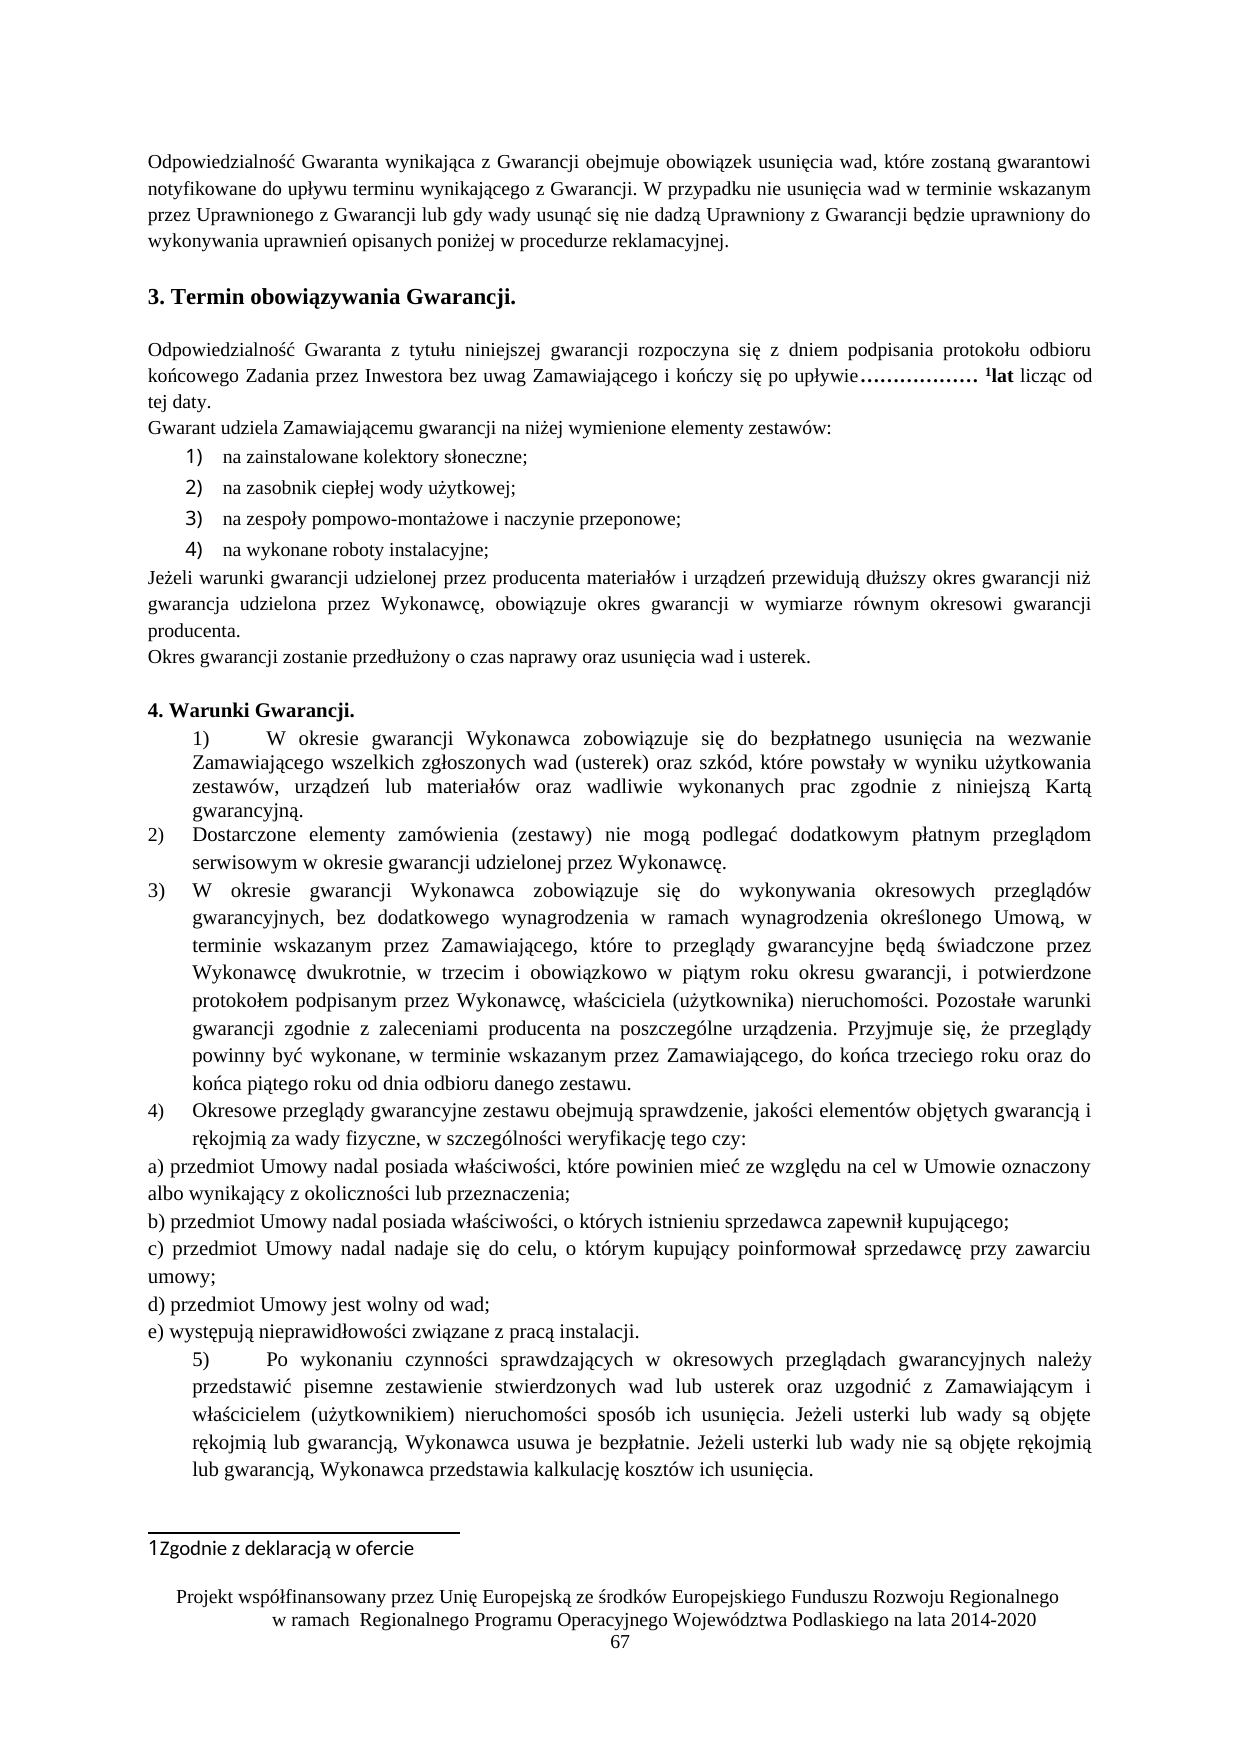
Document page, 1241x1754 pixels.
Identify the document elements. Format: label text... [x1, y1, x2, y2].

list na wykonane roboty instalacyjne; [185, 535, 1092, 562]
list na zespoły pompowo-montażowe i naczynie przeponowe; [185, 504, 1092, 531]
text Odpowiedzialność Gwaranta wynikająca z Gwarancji obejmuje obowiązek usunięcia wad, które zostaną gwarantowi notyfikowane do upływu terminu wynikającego z Gwarancji. W przypadku nie usunięcia wad w terminie wskazanym przez Uprawnionego z Gwarancji lub gdy wady usunąć się nie dadzą Uprawniony z Gwarancji będzie uprawniony do wykonywania uprawnień opisanych poniżej w procedurze reklamacyjnej. [148, 150, 1092, 252]
text 4. Warunki Gwarancji. [148, 698, 1092, 722]
list Po wykonaniu czynności sprawdzających w okresowych przeglądach gwarancyjnych należy przedstawić pisemne zestawienie stwierdzonych wad lub usterek oraz uzgodnić z Zamawiającym i właścicielem (użytkownikiem) nieruchomości sposób ich usunięcia. Jeżeli usterki lub wady są objęte rękojmią lub gwarancją, Wykonawca usuwa je bezpłatnie. Jeżeli usterki lub wady nie są objęte rękojmią lub gwarancją, Wykonawca przedstawia kalkulację kosztów ich usunięcia. [192, 1347, 1092, 1481]
text b) przedmiot Umowy nadal posiada właściwości, o których istnieniu sprzedawca zapewnił kupującego; [148, 1209, 1092, 1233]
text Jeżeli warunki gwarancji udzielonej przez producenta materiałów i urządzeń przewidują dłuższy okres gwarancji niż gwarancja udzielona przez Wykonawcę, obowiązuje okres gwarancji w wymiarze równym okresowi gwarancji producenta. [148, 566, 1092, 641]
list Dostarczone elementy zamówienia (zestawy) nie mogą podlegać dodatkowym płatnym przeglądom serwisowym w okresie gwarancji udzielonej przez Wykonawcę. [148, 822, 1092, 874]
list na zainstalowane kolektory słoneczne; [185, 442, 1092, 469]
text Zgodnie z deklaracją w ofercie [148, 1533, 1092, 1562]
text Odpowiedzialność Gwaranta z tytułu niniejszej gwarancji rozpoczyna się z dniem podpisania protokołu odbioru końcowego Zadania przez Inwestora bez uwag Zamawiającego i kończy się po upływie……………… lat licząc od tej daty. [148, 338, 1092, 413]
text e) występują nieprawidłowości związane z pracą instalacji. [148, 1319, 1092, 1343]
list na zasobnik ciepłej wody użytkowej; [185, 473, 1092, 500]
text Gwarant udziela Zamawiającemu gwarancji na niżej wymienione elementy zestawów: [148, 416, 1092, 439]
text d) przedmiot Umowy jest wolny od wad; [148, 1292, 1092, 1316]
list W okresie gwarancji Wykonawca zobowiązuje się do wykonywania okresowych przeglądów gwarancyjnych, bez dodatkowego wynagrodzenia w ramach wynagrodzenia określonego Umową, w terminie wskazanym przez Zamawiającego, które to przeglądy gwarancyjne będą świadczone przez Wykonawcę dwukrotnie, w trzecim i obowiązkowo w piątym roku okresu gwarancji, i potwierdzone protokołem podpisanym przez Wykonawcę, właściciela (użytkownika) nieruchomości. Pozostałe warunki gwarancji zgodnie z zaleceniami producenta na poszczególne urządzenia. Przyjmuje się, że przeglądy powinny być wykonane, w terminie wskazanym przez Zamawiającego, do końca trzeciego roku oraz do końca piątego roku od dnia odbioru danego zestawu. [148, 877, 1092, 1095]
text c) przedmiot Umowy nadal nadaje się do celu, o którym kupujący poinformował sprzedawcę przy zawarciu umowy; [148, 1236, 1092, 1288]
text Okres gwarancji zostanie przedłużony o czas naprawy oraz usunięcia wad i usterek. [148, 645, 1092, 667]
text a) przedmiot Umowy nadal posiada właściwości, które powinien mieć ze względu na cel w Umowie oznaczony albo wynikający z okoliczności lub przeznaczenia; [148, 1153, 1092, 1205]
text 3. Termin obowiązywania Gwarancji. [148, 283, 1092, 309]
list W okresie gwarancji Wykonawca zobowiązuje się do bezpłatnego usunięcia na wezwanie Zamawiającego wszelkich zgłoszonych wad (usterek) oraz szkód, które powstały w wyniku użytkowania zestawów, urządzeń lub materiałów oraz wadliwie wykonanych prac zgodnie z niniejszą Kartą gwarancyjną. [192, 726, 1092, 822]
list Okresowe przeglądy gwarancyjne zestawu obejmują sprawdzenie, jakości elementów objętych gwarancją i rękojmią za wady fizyczne, w szczególności weryfikację tego czy: [148, 1098, 1092, 1150]
